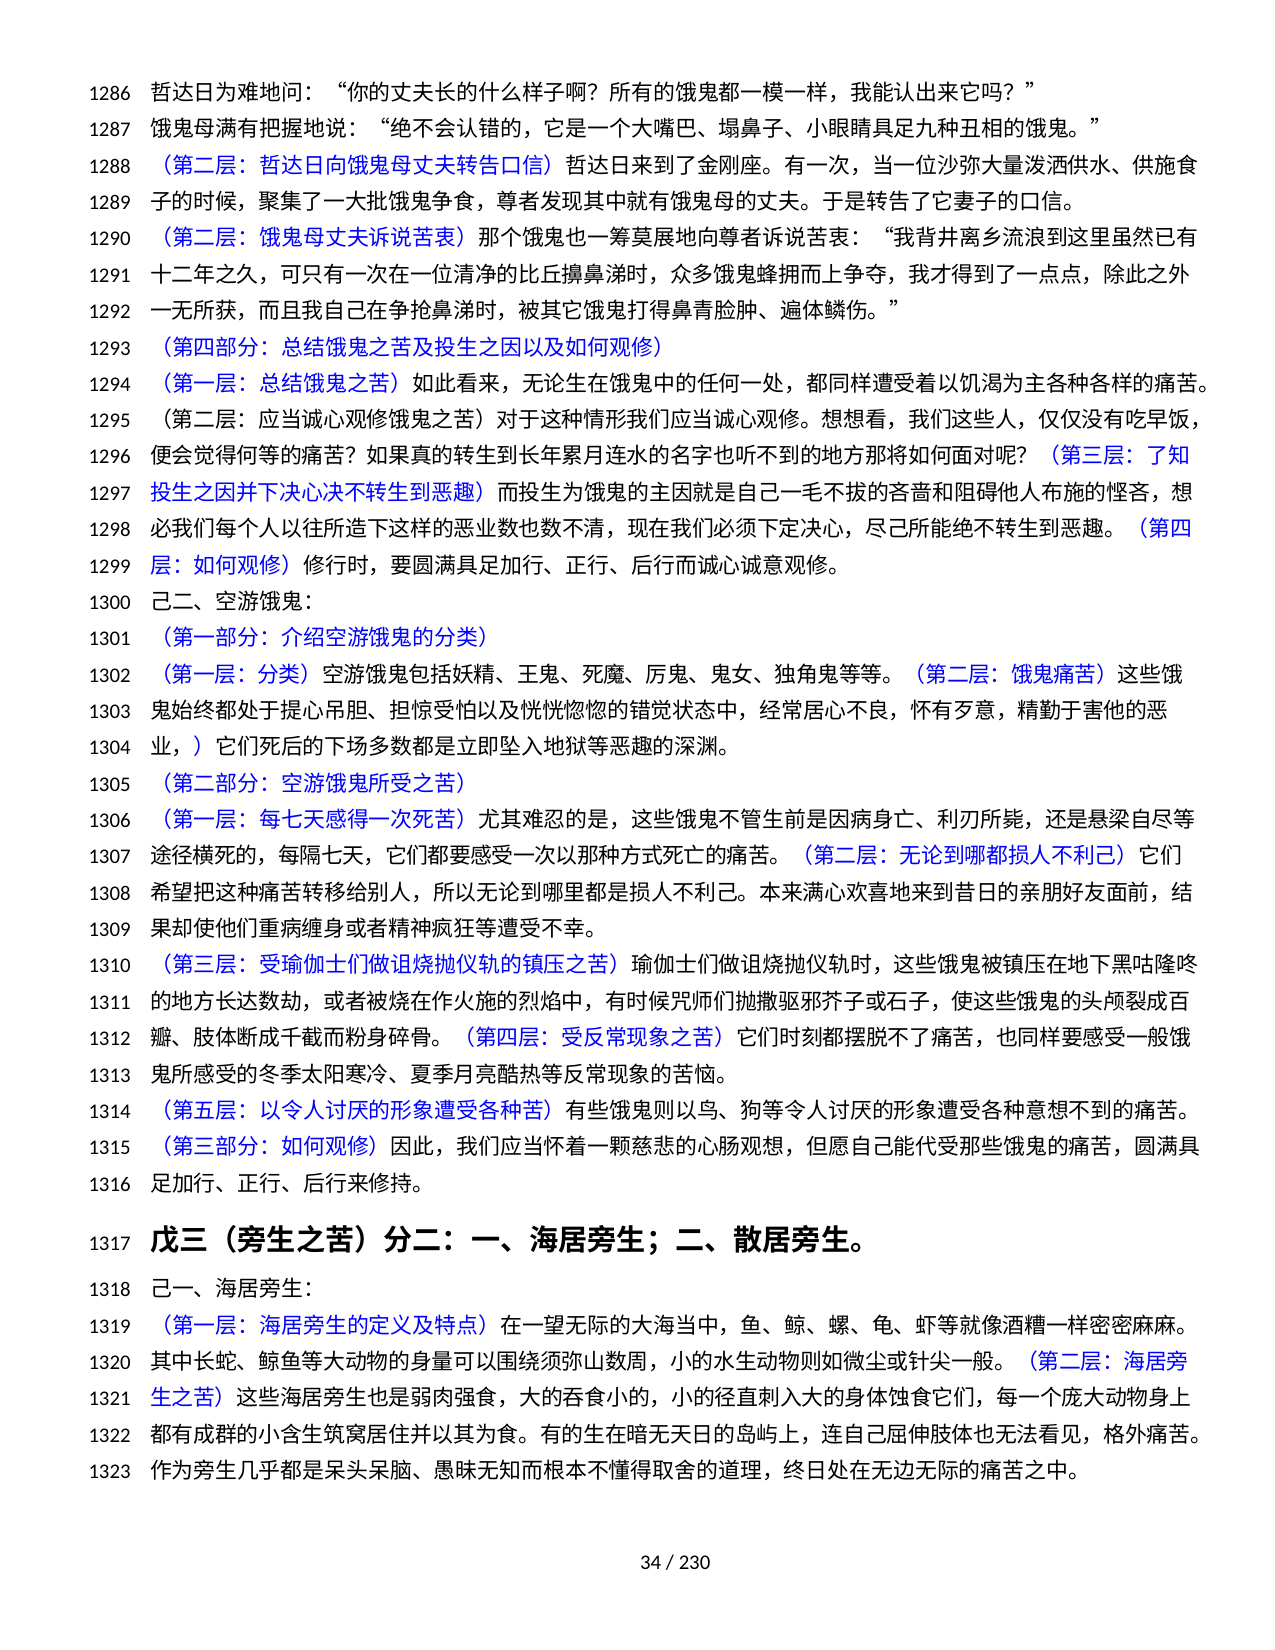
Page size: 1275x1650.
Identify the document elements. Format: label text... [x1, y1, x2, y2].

text 哲达日为难地问：“你的丈夫长的什么样子啊？所有的饿鬼都一模一样，我能认出来它吗？” [150, 75, 1200, 107]
text 饿鬼母满有把握地说：“绝不会认错的，它是一个大嘴巴、塌鼻子、小眼睛具足九种丑相的饿鬼。” [150, 111, 1200, 143]
text （第三部分：如何观修）因此，我们应当怀着一颗慈悲的心肠观想，但愿自己能代受那些饿鬼的痛苦，圆满具足加行、正行、后行来修持。 [150, 1129, 1200, 1197]
text （第一层：总结饿鬼之苦）如此看来，无论生在饿鬼中的任何一处，都同样遭受着以饥渴为主各种各样的痛苦。（第二层：应当诚心观修饿鬼之苦）对于这种情形我们应当诚心观修。想想看，我们这些人，仅仅没有吃早饭，便会觉得何等的痛苦？如果真的转生到长年累月连水的名字也听不到的地方那将如何面对呢？（第三层：了知投生之因并下决心决不转生到恶趣）而投生为饿鬼的主因就是自己一毛不拔的吝啬和阻碍他人布施的悭吝，想必我们每个人以往所造下这样的恶业数也数不清，现在我们必须下定决心，尽己所能绝不转生到恶趣。（第四层：如何观修）修行时，要圆满具足加行、正行、后行而诚心诚意观修。 [150, 366, 1200, 579]
text （第一层：分类）空游饿鬼包括妖精、王鬼、死魔、厉鬼、鬼女、独角鬼等等。（第二层：饿鬼痛苦）这些饿鬼始终都处于提心吊胆、担惊受怕以及恍恍惚惚的错觉状态中，经常居心不良，怀有歹意，精勤于害他的恶业，）它们死后的下场多数都是立即坠入地狱等恶趣的深渊。 [150, 657, 1200, 761]
text （第五层：以令人讨厌的形象遭受各种苦）有些饿鬼则以鸟、狗等令人讨厌的形象遭受各种意想不到的痛苦。 [150, 1093, 1200, 1124]
text 己一、海居旁生： [150, 1271, 1200, 1303]
text （第一层：海居旁生的定义及特点）在一望无际的大海当中，鱼、鲸、螺、龟、虾等就像酒糟一样密密麻麻。其中长蛇、鲸鱼等大动物的身量可以围绕须弥山数周，小的水生动物则如微尘或针尖一般。（第二层：海居旁生之苦）这些海居旁生也是弱肉强食，大的吞食小的，小的径直刺入大的身体蚀食它们，每一个庞大动物身上都有成群的小含生筑窝居住并以其为食。有的生在暗无天日的岛屿上，连自己屈伸肢体也无法看见，格外痛苦。作为旁生几乎都是呆头呆脑、愚昧无知而根本不懂得取舍的道理，终日处在无边无际的痛苦之中。 [150, 1308, 1200, 1485]
text （第二层：饿鬼母丈夫诉说苦衷）那个饿鬼也一筹莫展地向尊者诉说苦衷：“我背井离乡流浪到这里虽然已有十二年之久，可只有一次在一位清净的比丘擤鼻涕时，众多饿鬼蜂拥而上争夺，我才得到了一点点，除此之外一无所获，而且我自己在争抢鼻涕时，被其它饿鬼打得鼻青脸肿、遍体鳞伤。” [150, 220, 1200, 325]
text 己二、空游饿鬼： [150, 584, 1200, 616]
text （第三层：受瑜伽士们做诅烧抛仪轨的镇压之苦）瑜伽士们做诅烧抛仪轨时，这些饿鬼被镇压在地下黑咕隆咚的地方长达数劫，或者被烧在作火施的烈焰中，有时候咒师们抛撒驱邪芥子或石子，使这些饿鬼的头颅裂成百瓣、肢体断成千截而粉身碎骨。（第四层：受反常现象之苦）它们时刻都摆脱不了痛苦，也同样要感受一般饿鬼所感受的冬季太阳寒冷、夏季月亮酷热等反常现象的苦恼。 [150, 947, 1200, 1088]
text （第二层：哲达日向饿鬼母丈夫转告口信）哲达日来到了金刚座。有一次，当一位沙弥大量泼洒供水、供施食子的时候，聚集了一大批饿鬼争食，尊者发现其中就有饿鬼母的丈夫。于是转告了它妻子的口信。 [150, 148, 1200, 216]
text （第一部分：介绍空游饿鬼的分类） [150, 620, 1200, 652]
text （第二部分：空游饿鬼所受之苦） [150, 766, 1200, 797]
text （第四部分：总结饿鬼之苦及投生之因以及如何观修） [150, 329, 1200, 361]
text （第一层：每七天感得一次死苦）尤其难忍的是，这些饿鬼不管生前是因病身亡、利刃所毙，还是悬梁自尽等途径横死的，每隔七天，它们都要感受一次以那种方式死亡的痛苦。（第二层：无论到哪都损人不利己）它们希望把这种痛苦转移给别人，所以无论到哪里都是损人不利己。本来满心欢喜地来到昔日的亲朋好友面前，结果却使他们重病缠身或者精神疯狂等遭受不幸。 [150, 802, 1200, 943]
subtitle 戊三（旁生之苦）分二：一、海居旁生；二、散居旁生。 [150, 1217, 1200, 1259]
